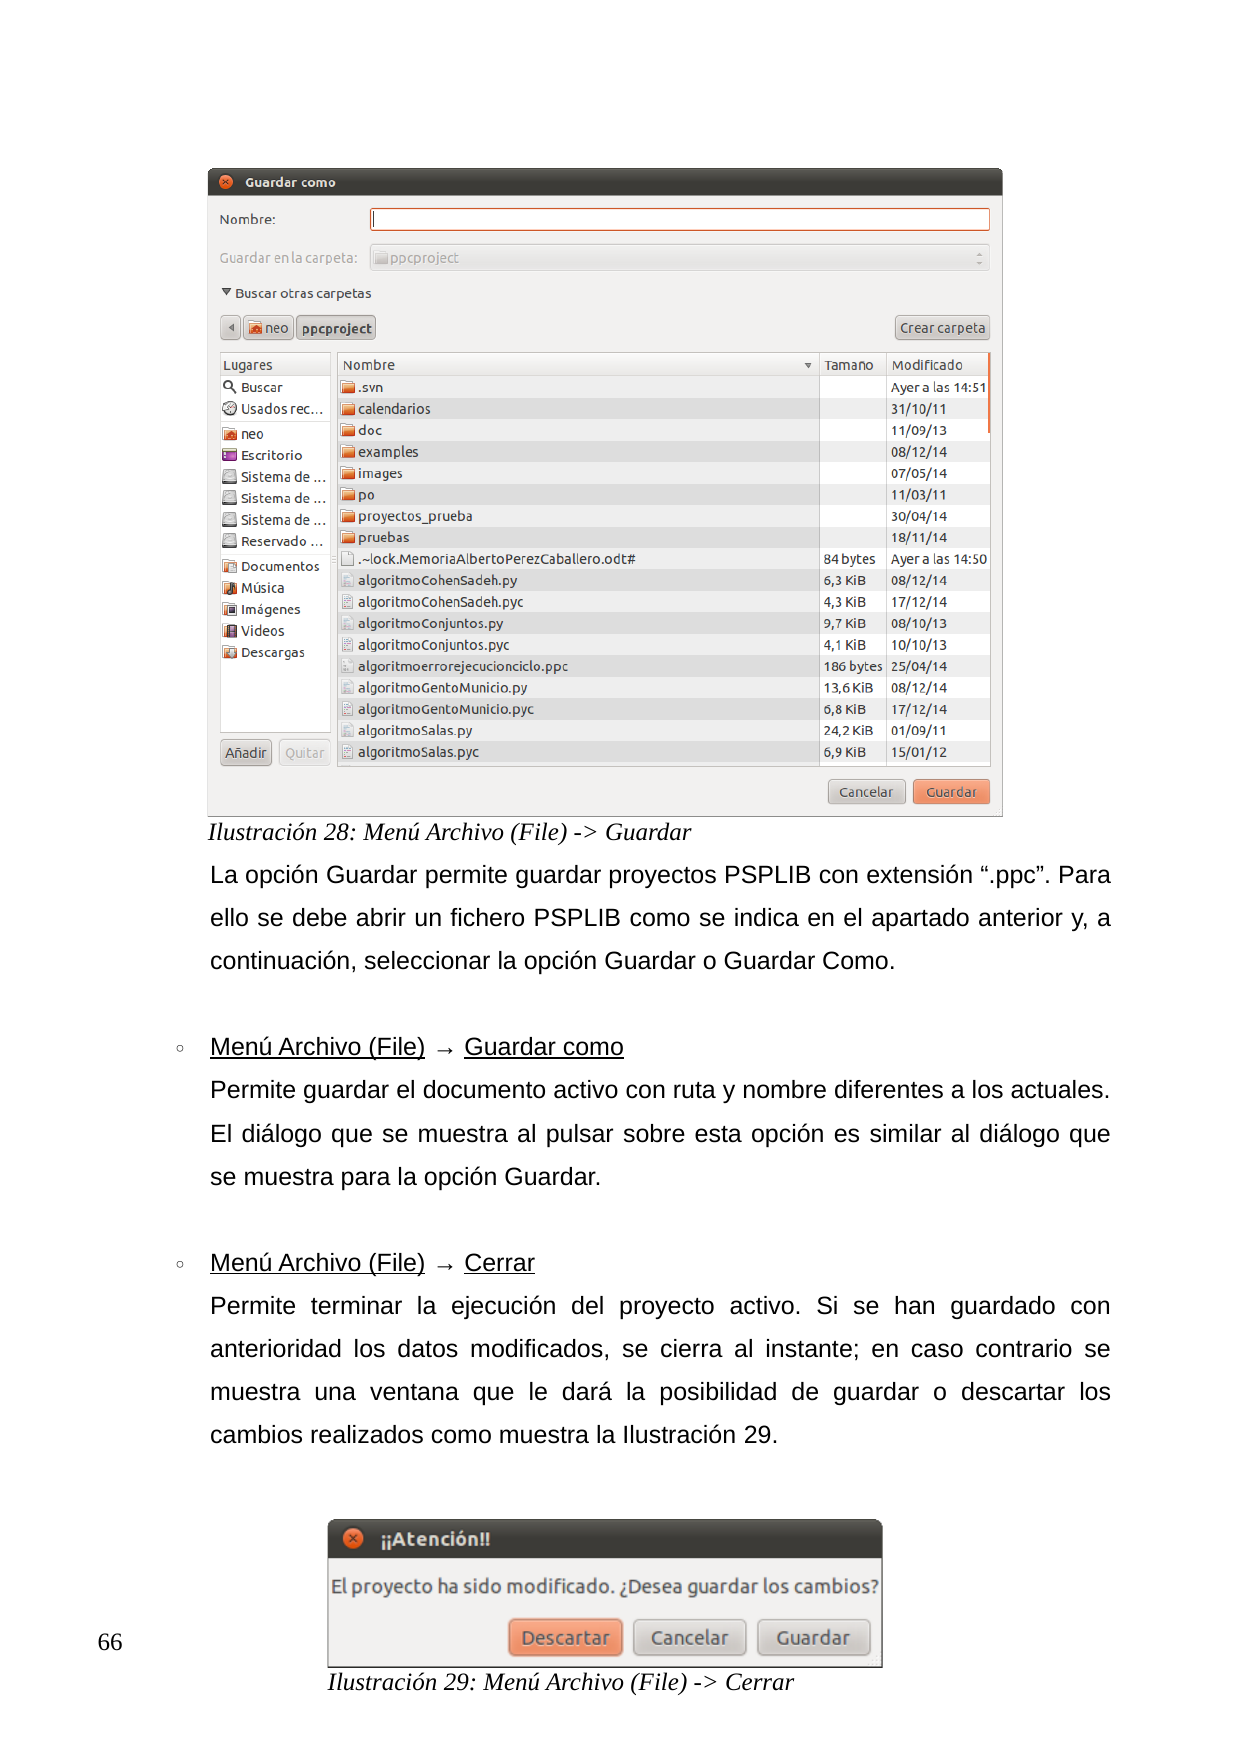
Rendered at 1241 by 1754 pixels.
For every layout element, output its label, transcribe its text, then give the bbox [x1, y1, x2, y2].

list Ilustración 29: Menú Archivo (File) -> Cerrar [327, 1668, 883, 1696]
list Permite guardar el documento activo con ruta y nombre diferentes a los actuales. El diálogo que se muestra al pulsar sobre esta opción es similar al diálogo que se muestra para la opción Guardar. [172, 1075, 1113, 1190]
list Menú Archivo (File) → Cerrar [172, 1248, 1113, 1277]
list Menú Archivo (File) → Guardar como [172, 1032, 1113, 1061]
picture [327, 1519, 883, 1668]
picture [207, 168, 1003, 817]
list Ilustración 28: Menú Archivo (File) -> Guardar [208, 817, 1002, 845]
list Permite terminar la ejecución del proyecto activo. Si se han guardado con anterioridad los datos modificados, se cierra al instante; en caso contrario se muestra una ventana que le dará la posibilidad de guardar o descartar los cambios realizados como muestra la Ilustración 29. [172, 1291, 1113, 1449]
list La opción Guardar permite guardar proyectos PSPLIB con extensión “.ppc”. Para ello se debe abrir un fichero PSPLIB como se indica en el apartado anterior y, a continuación, seleccionar la opción Guardar o Guardar Como. [172, 156, 1113, 975]
